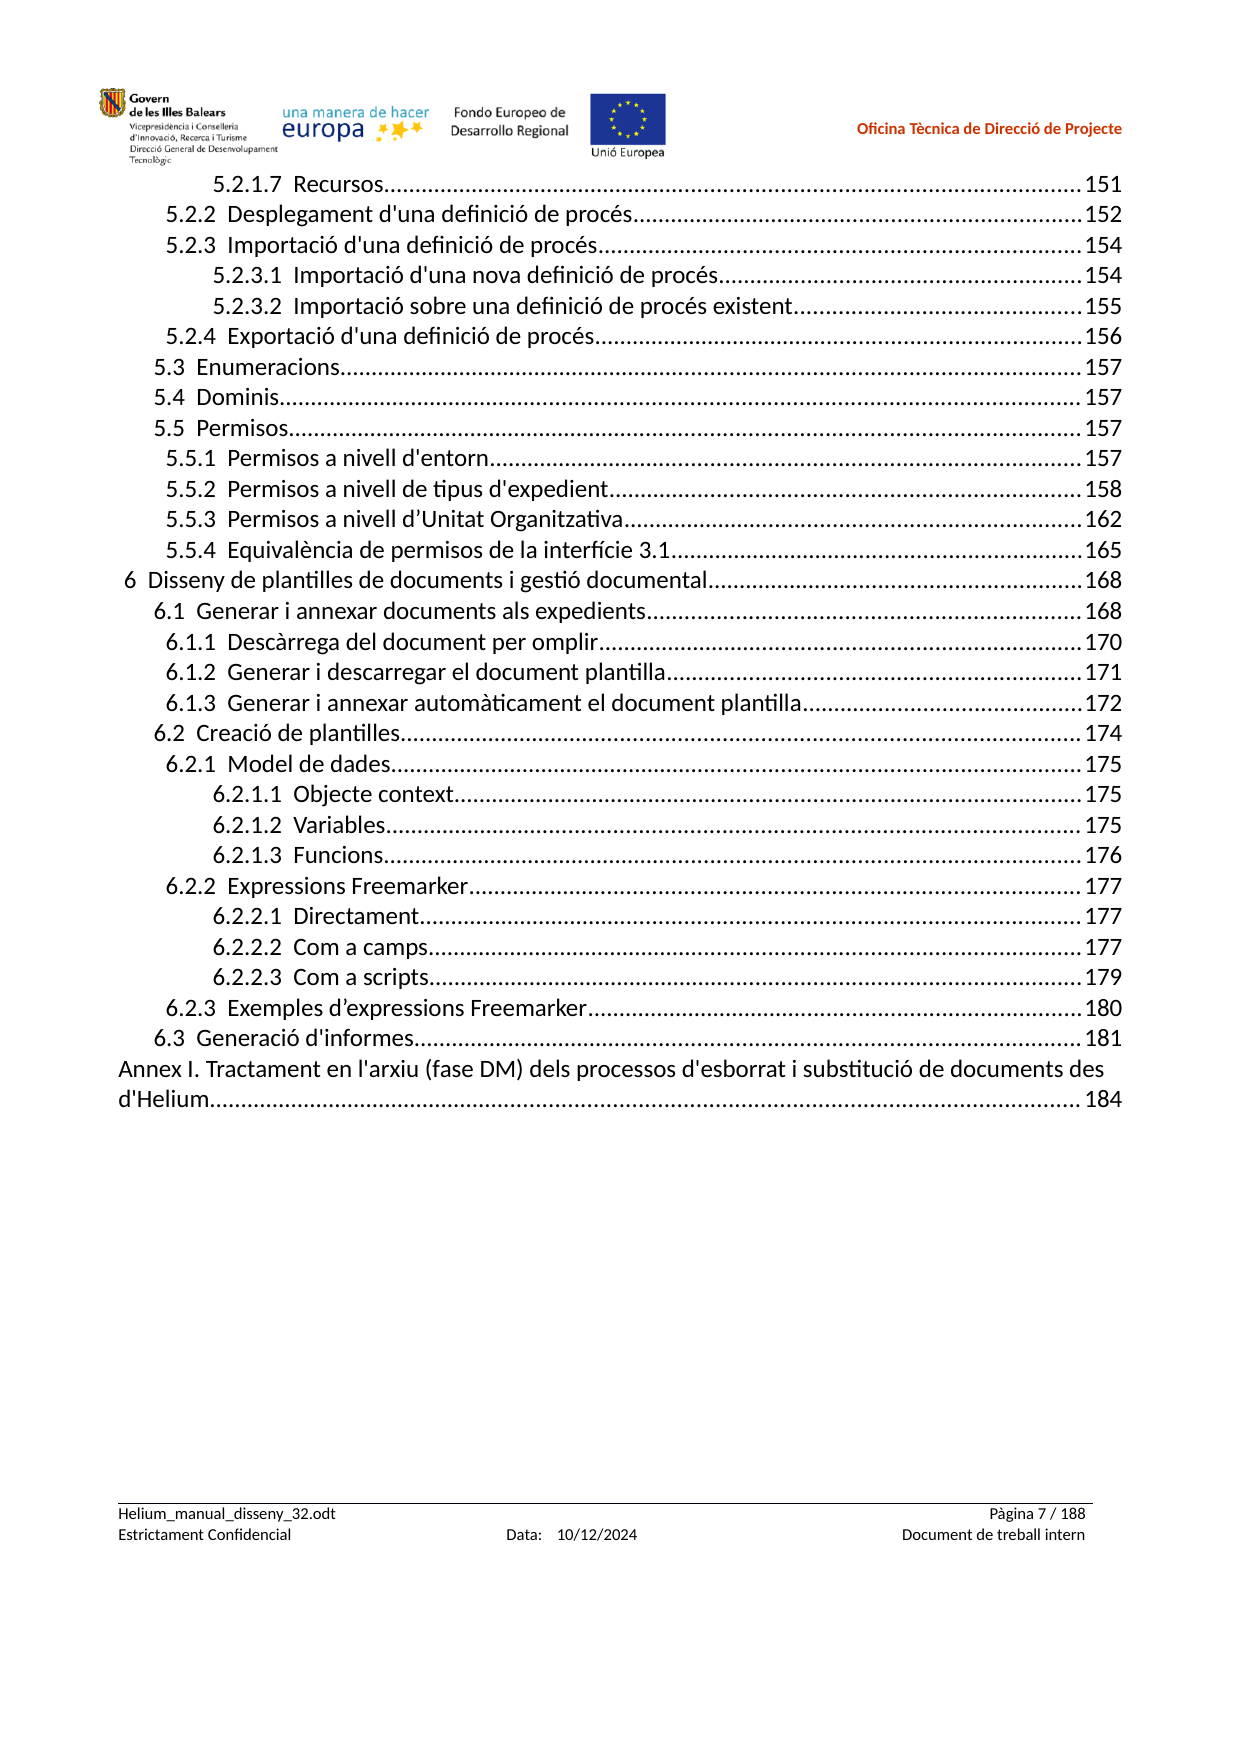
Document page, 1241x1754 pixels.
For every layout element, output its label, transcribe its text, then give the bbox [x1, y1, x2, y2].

text 6.2.3 Exemples d’expressions Freemarker 180 [160, 992, 1122, 1022]
text 5.2.2 Desplegament d'una definició de procés 152 [160, 198, 1122, 229]
text 5.2.3 Importació d'una definició de procés 154 [160, 229, 1122, 259]
text 6.3 Generació d'informes 181 [148, 1022, 1122, 1053]
text 5.4 Dominis 157 [148, 382, 1122, 412]
text 6.2.2 Expressions Freemarker 177 [160, 870, 1122, 900]
text 6.1 Generar i annexar documents als expedients 168 [148, 595, 1122, 626]
text 5.2.3.2 Importació sobre una definició de procés existent 155 [207, 290, 1122, 321]
text 6.2.2.1 Directament 177 [207, 900, 1122, 931]
text 6.2 Creació de plantilles 174 [148, 717, 1122, 748]
text 6 Disseny de plantilles de documents i gestió documental 168 [118, 565, 1122, 595]
text 6.1.3 Generar i annexar automàticament el document plantilla 172 [160, 687, 1122, 717]
text Annex I. Tractament en l'arxiu (fase DM) dels processos d'esborrat i substitució de documents des d'Helium 184 [118, 1053, 1122, 1114]
text 6.2.1.1 Objecte context 175 [207, 778, 1122, 809]
text 6.2.1.3 Funcions 176 [207, 839, 1122, 870]
text 6.2.1.2 Variables 175 [207, 809, 1122, 839]
text 5.3 Enumeracions 157 [148, 351, 1122, 382]
text 6.2.1 Model de dades 175 [160, 748, 1122, 778]
text 5.5.3 Permisos a nivell d’Unitat Organitzativa 162 [160, 504, 1122, 534]
text 6.2.2.2 Com a camps 177 [207, 931, 1122, 961]
picture [99, 87, 668, 166]
text 5.2.3.1 Importació d'una nova definició de procés 154 [207, 259, 1122, 290]
text 5.2.4 Exportació d'una definició de procés 156 [160, 321, 1122, 351]
text 5.5.1 Permisos a nivell d'entorn 157 [160, 443, 1122, 473]
text 6.1.1 Descàrrega del document per omplir 170 [160, 626, 1122, 656]
text 5.5 Permisos 157 [148, 412, 1122, 443]
text 5.5.2 Permisos a nivell de tipus d'expedient 158 [160, 473, 1122, 504]
text 6.2.2.3 Com a scripts 179 [207, 961, 1122, 992]
text 5.5.4 Equivalència de permisos de la interfície 3.1 165 [160, 534, 1122, 565]
text 6.1.2 Generar i descarregar el document plantilla 171 [160, 656, 1122, 687]
text 5.2.1.7 Recursos 151 [207, 168, 1122, 198]
